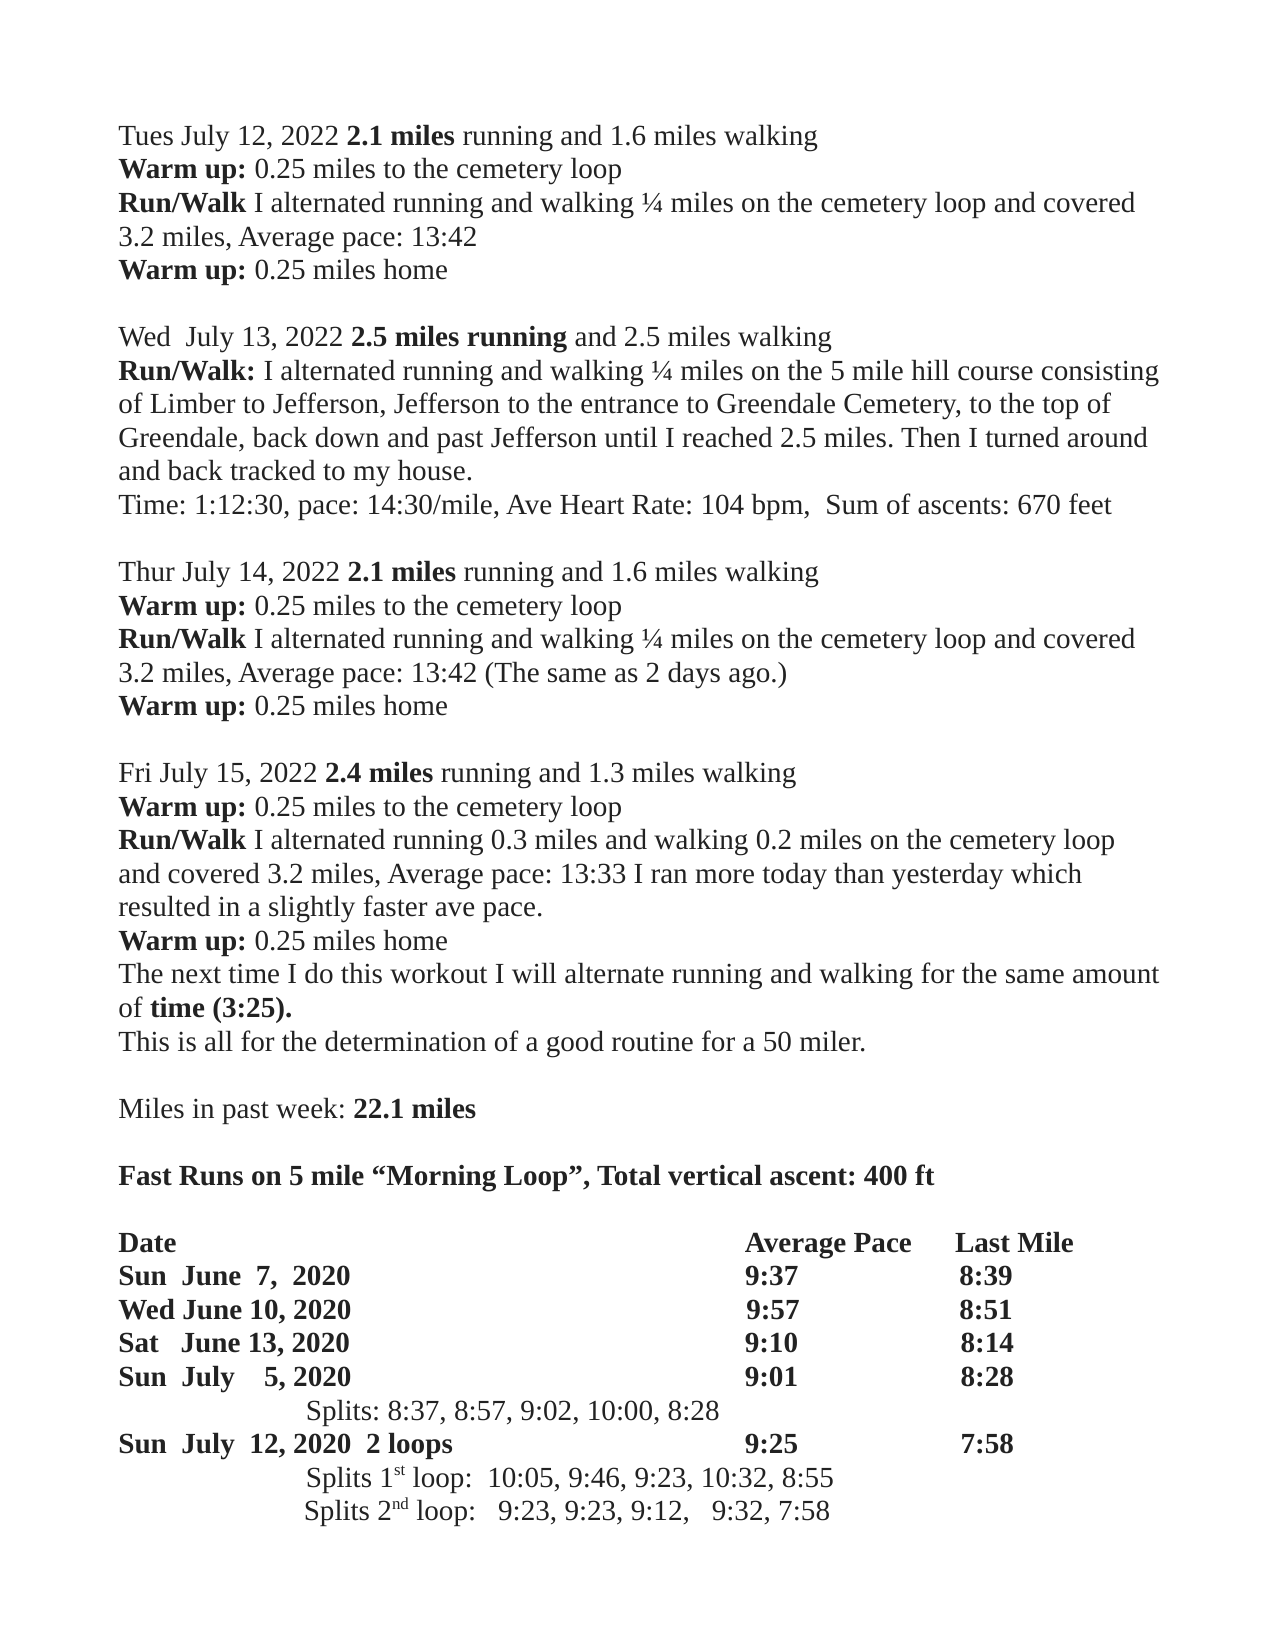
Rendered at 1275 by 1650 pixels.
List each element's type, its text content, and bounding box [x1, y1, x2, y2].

text Tues July 12, 2022 2.1 miles running and 1.6 miles walking [118, 118, 1161, 152]
text Run/Walk I alternated running 0.3 miles and walking 0.2 miles on the cemetery loop and covered 3.2 miles, Average pace: 13:33 I ran more today than yesterday which resulted in a slightly faster ave pace. [118, 822, 1161, 923]
text Warm up: 0.25 miles to the cemetery loop [118, 789, 1161, 822]
text Time: 1:12:30, pace: 14:30/mile, Ave Heart Rate: 104 bpm, Sum of ascents: 670 feet [118, 487, 1161, 521]
text Warm up: 0.25 miles to the cemetery loop [118, 152, 1161, 185]
text Sat June 13, 2020 9:10 8:14 Sun July 5, 2020 9:01 8:28 Splits: 8:37, 8:57, 9:02, 10:00, 8:28 Sun July 12, 2020 2 loops 9:25 7:58 Splits 1st loop: 10:05, 9:46, 9:23, 10:32, 8:55 [118, 1326, 1161, 1493]
text Run/Walk I alternated running and walking ¼ miles on the cemetery loop and covered 3.2 miles, Average pace: 13:42 (The same as 2 days ago.) [118, 621, 1161, 688]
text Run/Walk: I alternated running and walking ¼ miles on the 5 mile hill course consisting of Limber to Jefferson, Jefferson to the entrance to Greendale Cemetery, to the top of Greendale, back down and past Jefferson until I reached 2.5 miles. Then I turned around and back tracked to my house. [118, 353, 1161, 487]
text Splits 2nd loop: 9:23, 9:23, 9:12, 9:32, 7:58 [118, 1493, 1161, 1527]
text Fri July 15, 2022 2.4 miles running and 1.3 miles walking [118, 755, 1161, 789]
text This is all for the determination of a good routine for a 50 miler. [118, 1024, 1161, 1057]
text Wed June 10, 2020 9:57 8:51 [118, 1292, 1161, 1326]
text Warm up: 0.25 miles home [118, 688, 1161, 722]
text Wed July 13, 2022 2.5 miles running and 2.5 miles walking [118, 319, 1161, 353]
text Warm up: 0.25 miles home [118, 252, 1161, 286]
text Warm up: 0.25 miles to the cemetery loop [118, 588, 1161, 621]
text Fast Runs on 5 mile “Morning Loop”, Total vertical ascent: 400 ft [118, 1158, 1161, 1191]
text Warm up: 0.25 miles home [118, 923, 1161, 957]
text The next time I do this workout I will alternate running and walking for the same amount of time (3:25). [118, 957, 1161, 1024]
text Sun June 7, 2020 9:37 8:39 [118, 1258, 1161, 1292]
text Thur July 14, 2022 2.1 miles running and 1.6 miles walking [118, 554, 1161, 588]
text Date Average Pace Last Mile [118, 1225, 1161, 1258]
text Run/Walk I alternated running and walking ¼ miles on the cemetery loop and covered 3.2 miles, Average pace: 13:42 [118, 185, 1161, 252]
text Miles in past week: 22.1 miles [118, 1091, 1161, 1124]
